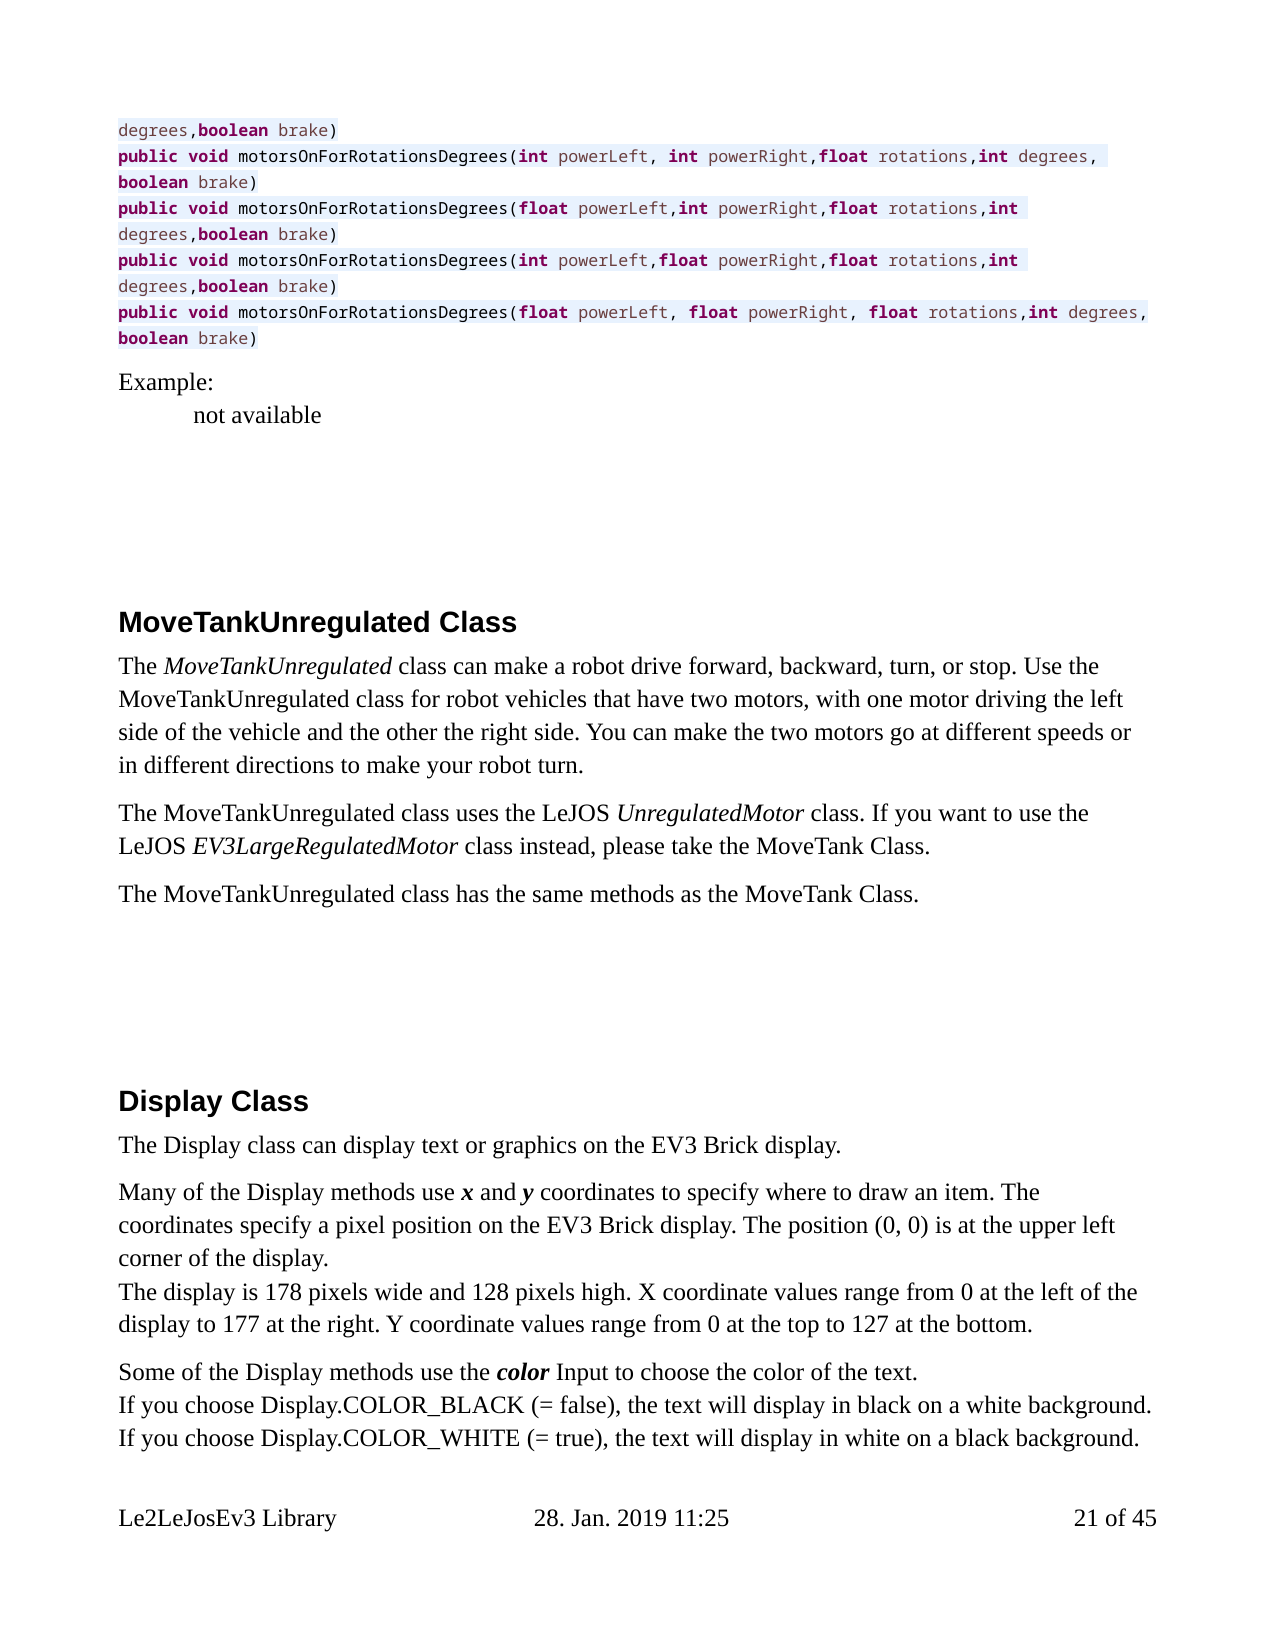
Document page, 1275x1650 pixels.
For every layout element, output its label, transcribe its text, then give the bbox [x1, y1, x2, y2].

subtitle MoveTankUnregulated Class [118, 605, 1157, 639]
text The MoveTankUnregulated class has the same methods as the MoveTank Class. [118, 879, 1157, 907]
text The MoveTankUnregulated class can make a robot drive forward, backward, turn, or stop. Use the MoveTankUnregulated class for robot vehicles that have two motors, with one motor driving the left side of the vehicle and the other the right side. You can make the two motors go at different speeds or in different directions to make your robot turn. [118, 651, 1157, 779]
subtitle Display Class [118, 1084, 1157, 1117]
text Example: not available [118, 367, 1157, 429]
text The Display class can display text or graphics on the EV3 Brick display. [118, 1130, 1157, 1159]
text degrees,boolean brake) public void motorsOnForRotationsDegrees(int powerLeft, int powerRight,float rotations,int degrees, boolean brake) public void motorsOnForRotationsDegrees(float powerLeft,int powerRight,float rotations,int degrees,boolean brake) public void motorsOnForRotationsDegrees(int powerLeft,float powerRight,float rotations,int degrees,boolean brake) public void motorsOnForRotationsDegrees(float powerLeft, float powerRight, float rotations,int degrees, boolean brake) [118, 118, 1157, 349]
text The MoveTankUnregulated class uses the LeJOS UnregulatedMotor class. If you want to use the LeJOS EV3LargeRegulatedMotor class instead, please take the MoveTank Class. [118, 798, 1157, 860]
text Some of the Display methods use the color Input to choose the color of the text. If you choose Display.COLOR_BLACK (= false), the text will display in black on a white background. If you choose Display.COLOR_WHITE (= true), the text will display in white on a black background. [118, 1357, 1157, 1452]
text Many of the Display methods use x and y coordinates to specify where to draw an item. The coordinates specify a pixel position on the EV3 Brick display. The position (0, 0) is at the upper left corner of the display. The display is 178 pixels wide and 128 pixels high. X coordinate values range from 0 at the left of the display to 177 at the right. Y coordinate values range from 0 at the top to 127 at the bottom. [118, 1177, 1157, 1338]
